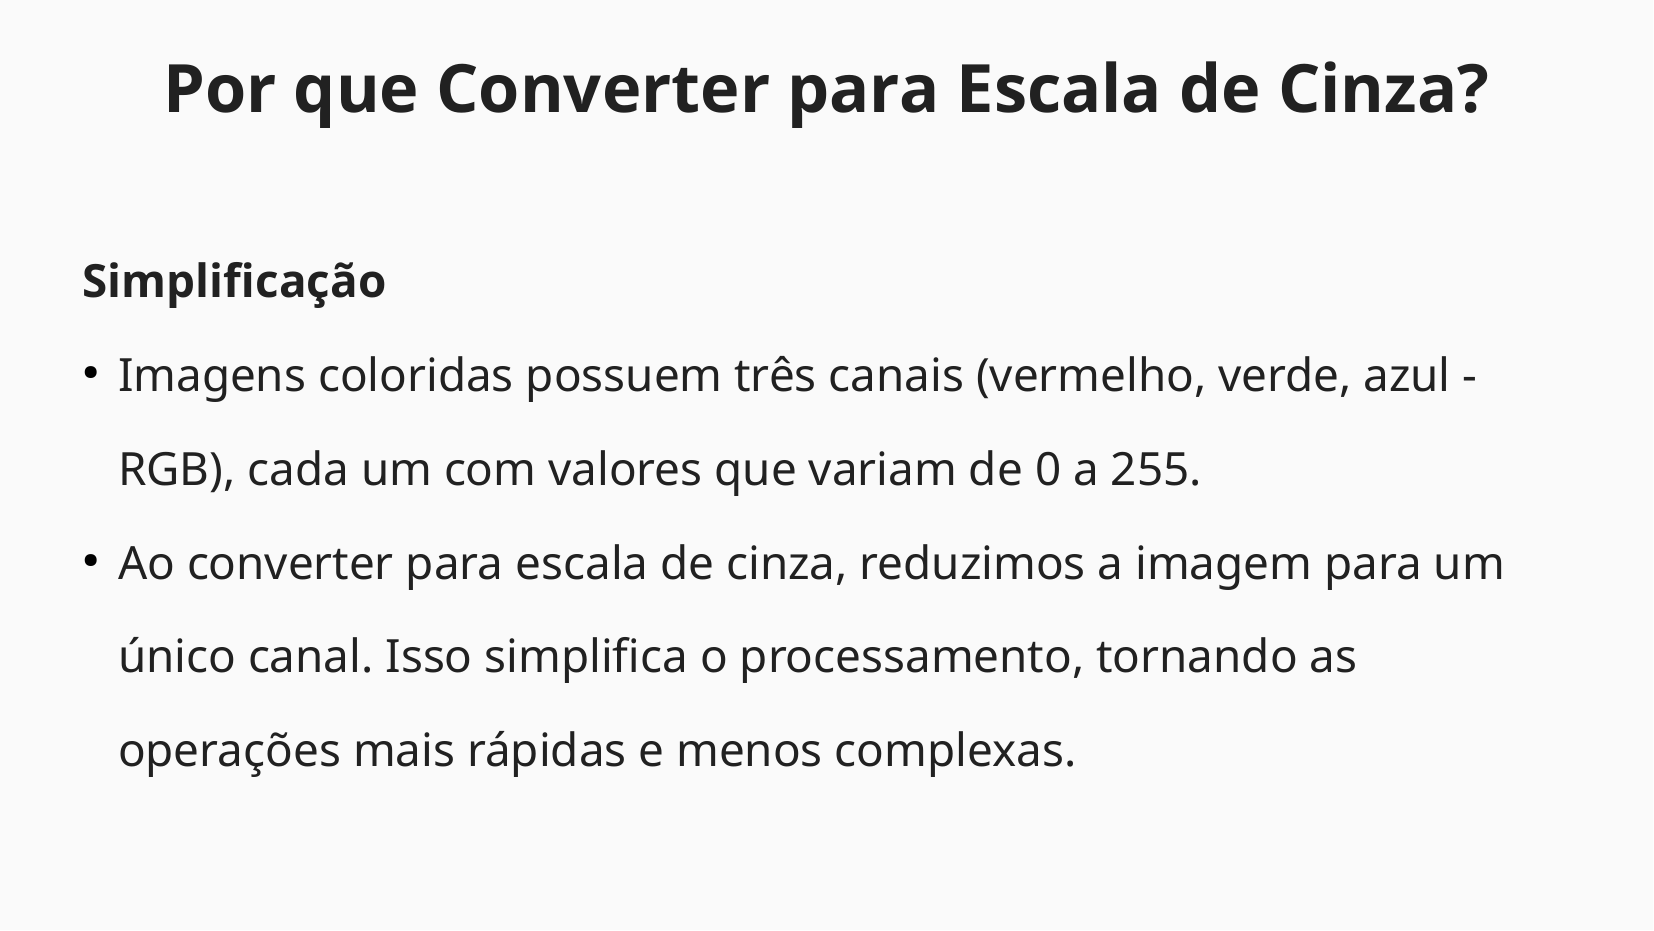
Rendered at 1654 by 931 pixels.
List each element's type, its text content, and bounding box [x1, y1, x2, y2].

subtitle Simplificação Imagens coloridas possuem três canais (vermelho, verde, azul - RGB), cada um com valores que variam de 0 a 255. Ao converter para escala de cinza, reduzimos a imagem para um único canal. Isso simplifica o processamento, tornando as operações mais rápidas e menos complexas. [82, 217, 1571, 890]
title Por que Converter para Escala de Cinza? [82, 41, 1571, 210]
